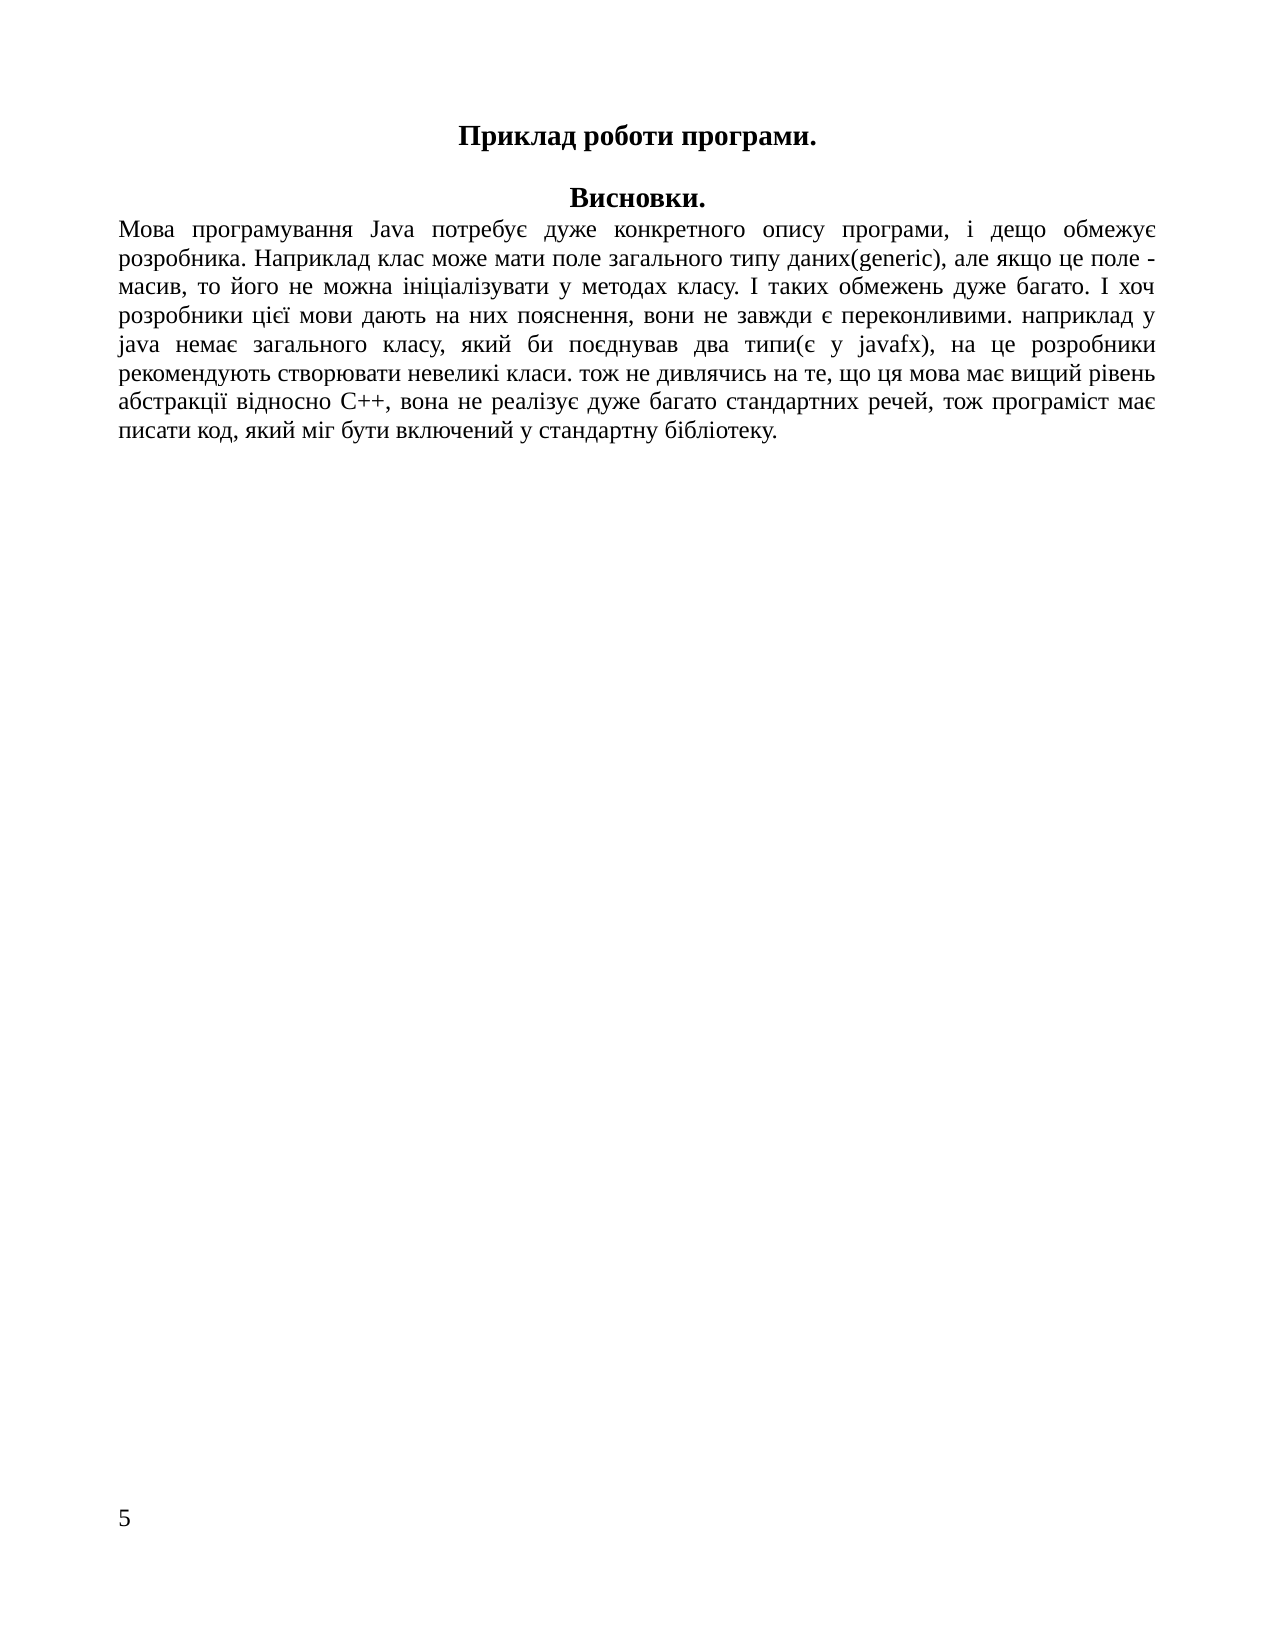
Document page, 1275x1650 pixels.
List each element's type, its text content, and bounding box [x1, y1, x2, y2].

text Висновки. [118, 180, 1157, 214]
text Приклад роботи програми. [118, 118, 1157, 152]
text Мова програмування Java потребує дуже конкретного опису програми, і дещо обмежує розробника. Наприклад клас може мати поле загального типу даних(generic), але якщо це поле - масив, то його не можна ініціалізувати у методах класу. І таких обмежень дуже багато. І хоч розробники цієї мови дають на них пояснення, вони не завжди є переконливими. наприклад у java немає загального класу, який би поєднував два типи(є у javafx), на це розробники рекомендують створювати невеликі класи. тож не дивлячись на те, що ця мова має вищий рівень абстракції відносно С++, вона не реалізує дуже багато стандартних речей, тож програміст має писати код, який міг бути включений у стандартну бібліотеку. [118, 214, 1157, 444]
